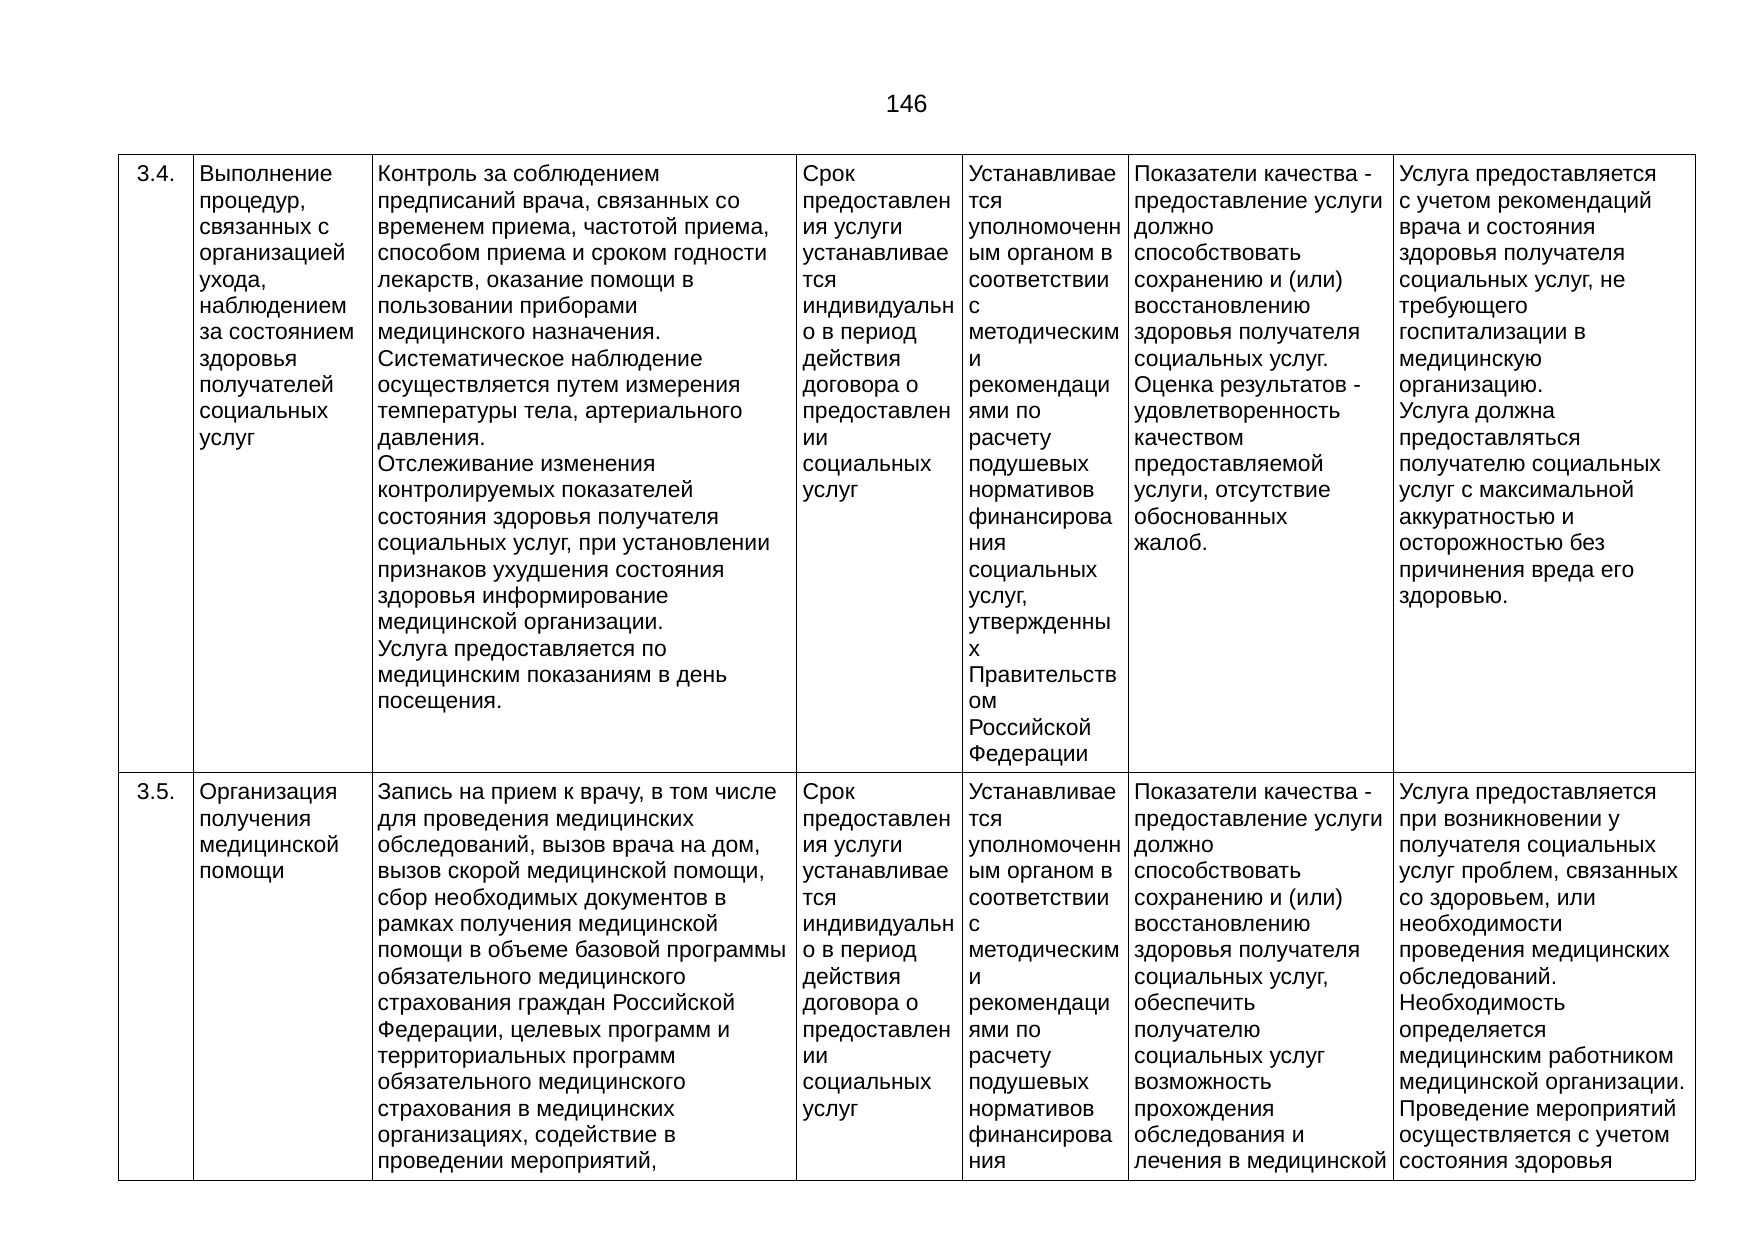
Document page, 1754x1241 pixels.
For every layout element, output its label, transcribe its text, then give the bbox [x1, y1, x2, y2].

table_cell Показатели качества - предоставление услуги должно способствовать сохранению и (или) восстановлению здоровья получателя социальных услуг. Оценка результатов - удовлетворенность качеством предоставляемой услуги, отсутствие обоснованных жалоб. [1129, 155, 1393, 772]
table_cell Показатели качества - предоставление услуги должно способствовать сохранению и (или) восстановлению здоровья получателя социальных услуг, обеспечить получателю социальных услуг возможность прохождения обследования и лечения в медицинской [1129, 773, 1393, 1179]
table_cell Запись на прием к врачу, в том числе для проведения медицинских обследований, вызов врача на дом, вызов скорой медицинской помощи, сбор необходимых документов в рамках получения медицинской помощи в объеме базовой программы обязательного медицинского страхования граждан Российской Федерации, целевых программ и территориальных программ обязательного медицинского страхования в медицинских организациях, содействие в проведении мероприятий, [373, 773, 796, 1179]
table_cell Выполнение процедур, связанных с организацией ухода, наблюдением за состоянием здоровья получателей социальных услуг [194, 155, 372, 772]
table_cell 3.5. [119, 773, 193, 1179]
table_cell Срок предоставления услуги устанавливается индивидуально в период действия договора о предоставлении социальных услуг [797, 155, 962, 772]
table_cell Устанавливается уполномоченным органом в соответствии с методическими рекомендациями по расчету подушевых нормативов финансирования [963, 773, 1128, 1179]
table_cell 3.4. [119, 155, 193, 772]
table_cell Организация получения медицинской помощи [194, 773, 372, 1179]
table_cell Контроль за соблюдением предписаний врача, связанных со временем приема, частотой приема, способом приема и сроком годности лекарств, оказание помощи в пользовании приборами медицинского назначения. Систематическое наблюдение осуществляется путем измерения температуры тела, артериального давления. Отслеживание изменения контролируемых показателей состояния здоровья получателя социальных услуг, при установлении признаков ухудшения состояния здоровья информирование медицинской организации. Услуга предоставляется по медицинским показаниям в день посещения. [373, 155, 796, 772]
table_cell Срок предоставления услуги устанавливается индивидуально в период действия договора о предоставлении социальных услуг [797, 773, 962, 1179]
table_cell Услуга предоставляется при возникновении у получателя социальных услуг проблем, связанных со здоровьем, или необходимости проведения медицинских обследований. Необходимость определяется медицинским работником медицинской организации. Проведение мероприятий осуществляется с учетом состояния здоровья [1394, 773, 1695, 1179]
table_cell Устанавливается уполномоченным органом в соответствии с методическими рекомендациями по расчету подушевых нормативов финансирования социальных услуг, утвержденных Правительством Российской Федерации [963, 155, 1128, 772]
table_cell Услуга предоставляется с учетом рекомендаций врача и состояния здоровья получателя социальных услуг, не требующего госпитализации в медицинскую организацию. Услуга должна предоставляться получателю социальных услуг с максимальной аккуратностью и осторожностью без причинения вреда его здоровью. [1394, 155, 1695, 772]
